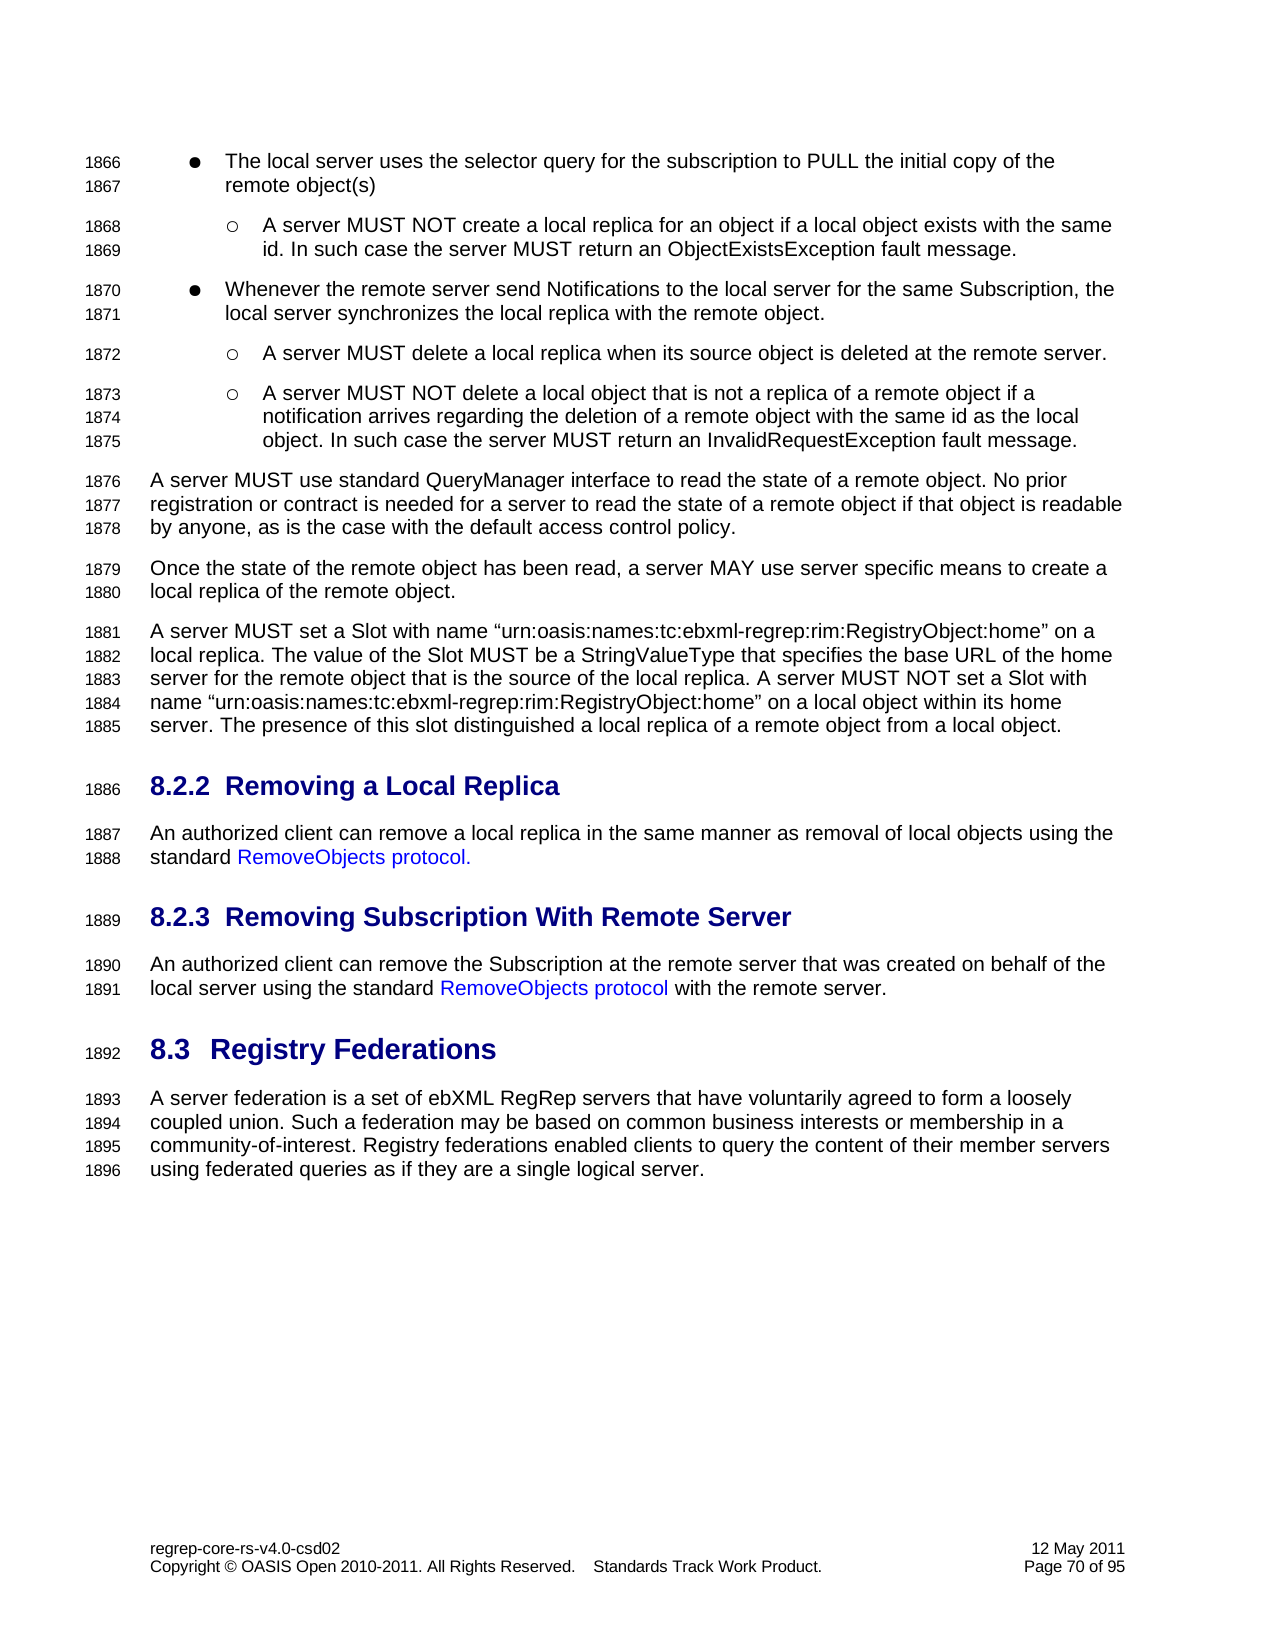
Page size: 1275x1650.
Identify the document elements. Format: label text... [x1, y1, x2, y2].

text An authorized client can remove a local replica in the same manner as removal of local objects using the standard RemoveObjects protocol. [150, 822, 1125, 869]
list Whenever the remote server send Notifications to the local server for the same Subscription, the local server synchronizes the local replica with the remote object. [187, 277, 1125, 324]
text A server MUST use standard QueryManager interface to read the state of a remote object. No prior registration or contract is needed for a server to read the state of a remote object if that object is readable by anyone, as is the case with the default access control policy. [150, 469, 1125, 539]
subtitle Removing a Local Replica [150, 771, 1125, 801]
list A server MUST delete a local replica when its source object is deleted at the remote server. [225, 341, 1125, 365]
list A server MUST NOT create a local replica for an object if a local object exists with the same id. In such case the server MUST return an ObjectExistsException fault message. [225, 214, 1125, 261]
text A server MUST set a Slot with name “urn:oasis:names:tc:ebxml-regrep:rim:RegistryObject:home” on a local replica. The value of the Slot MUST be a StringValueType that specifies the base URL of the home server for the remote object that is the source of the local replica. A server MUST NOT set a Slot with name “urn:oasis:names:tc:ebxml-regrep:rim:RegistryObject:home” on a local object within its home server. The presence of this slot distinguished a local replica of a remote object from a local object. [150, 620, 1125, 737]
list The local server uses the selector query for the subscription to PULL the initial copy of the remote object(s) [187, 150, 1125, 197]
subtitle Removing Subscription With Remote Server [150, 902, 1125, 932]
text An authorized client can remove the Subscription at the remote server that was created on behalf of the local server using the standard RemoveObjects protocol with the remote server. [150, 953, 1125, 1000]
list A server MUST NOT delete a local object that is not a replica of a remote object if a notification arrives regarding the deletion of a remote object with the same id as the local object. In such case the server MUST return an InvalidRequestException fault message. [225, 381, 1125, 452]
text Once the state of the remote object has been read, a server MAY use server specific means to create a local replica of the remote object. [150, 556, 1125, 603]
text A server federation is a set of ebXML RegRep servers that have voluntarily agreed to form a loosely coupled union. Such a federation may be based on common business interests or membership in a community-of-interest. Registry federations enabled clients to query the content of their member servers using federated queries as if they are a single logical server. [150, 1087, 1125, 1181]
subtitle Registry Federations [150, 1033, 1125, 1066]
